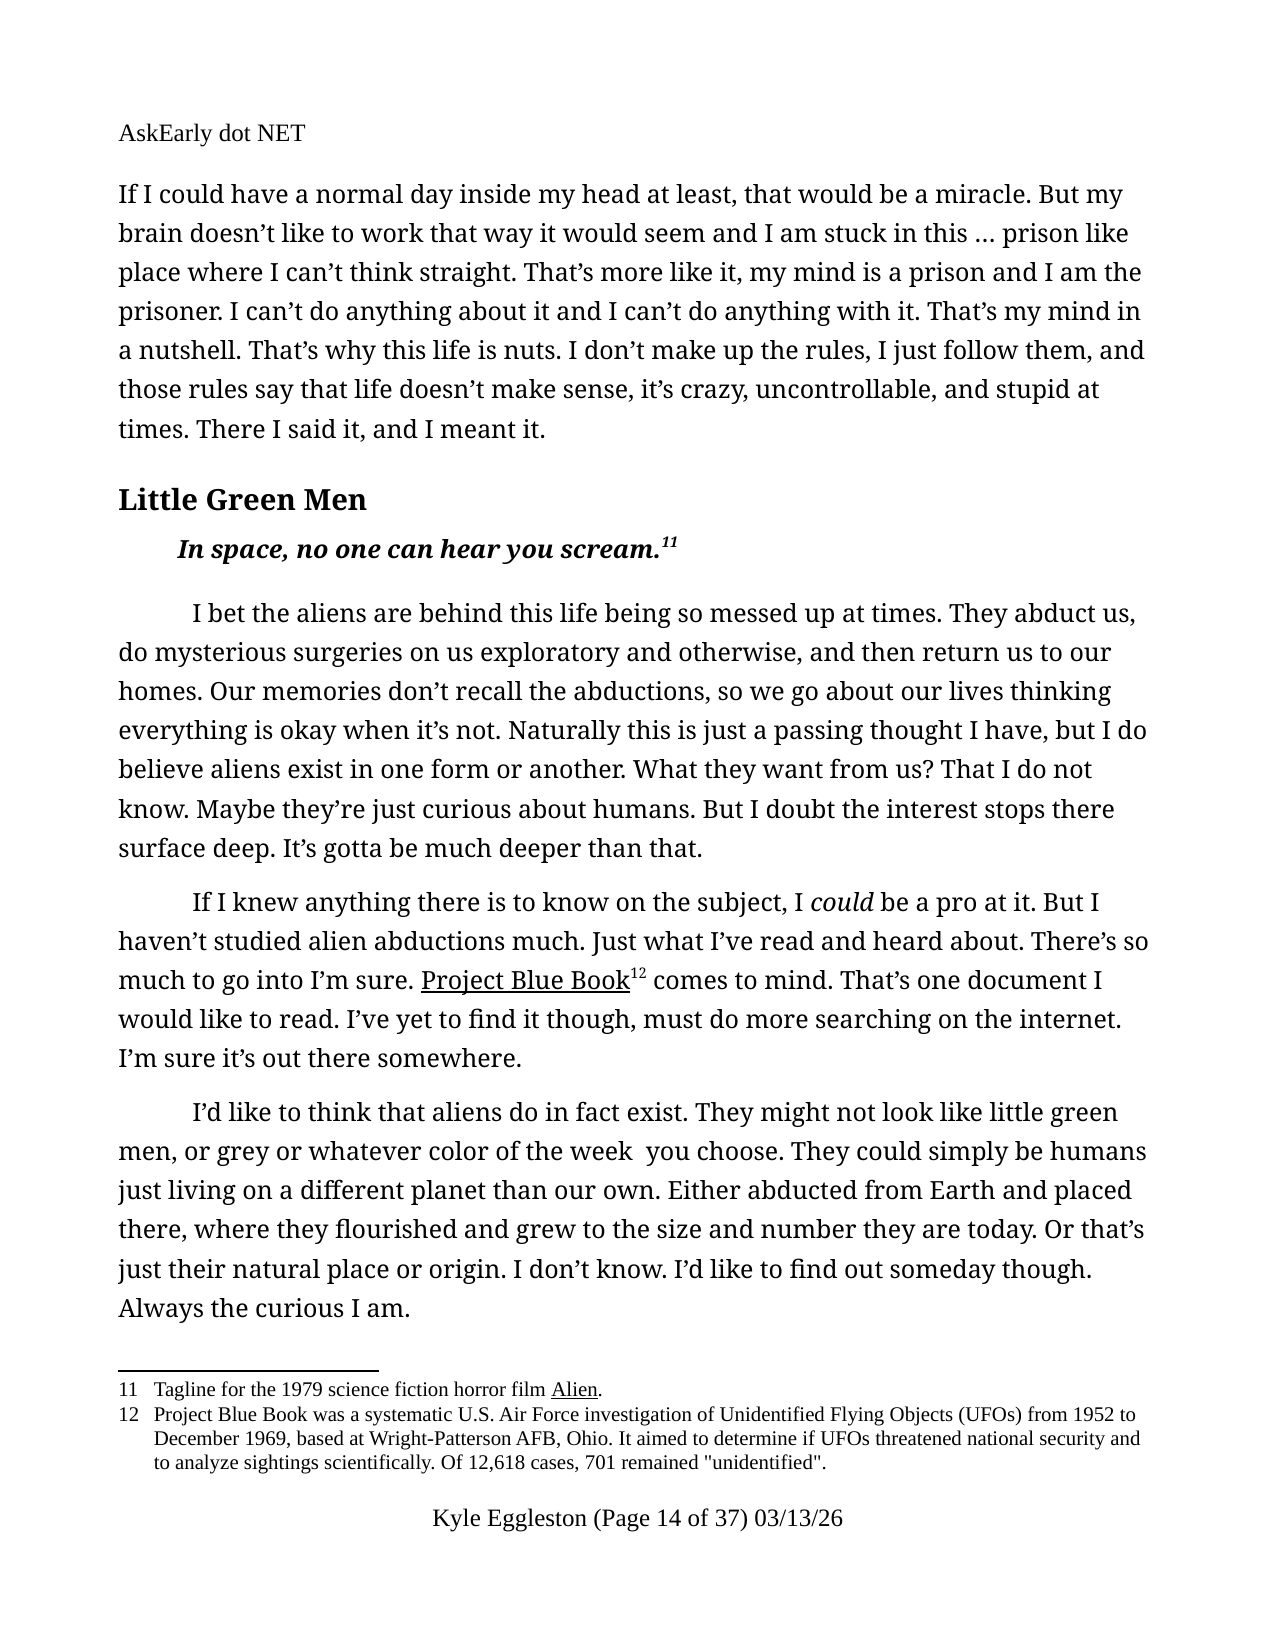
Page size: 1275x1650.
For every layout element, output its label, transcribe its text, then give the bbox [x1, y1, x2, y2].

text I bet the aliens are behind this life being so messed up at times. They abduct us, do mysterious surgeries on us exploratory and otherwise, and then return us to our homes. Our memories don’t recall the abductions, so we go about our lives thinking everything is okay when it’s not. Naturally this is just a passing thought I have, but I do believe aliens exist in one form or another. What they want from us? That I do not know. Maybe they’re just curious about humans. But I doubt the interest stops there surface deep. It’s gotta be much deeper than that. [118, 595, 1157, 864]
text In space, no one can hear you scream. [177, 532, 1098, 566]
text I’d like to think that aliens do in fact exist. They might not look like little green men, or grey or whatever color of the week you choose. They could simply be humans just living on a different planet than our own. Either abducted from Earth and placed there, where they flourished and grew to the size and number they are today. Or that’s just their natural place or origin. I don’t know. I’d like to find out someday though. Always the curious I am. [118, 1094, 1157, 1324]
text If I knew anything there is to know on the subject, I could be a pro at it. But I haven’t studied alien abductions much. Just what I’ve read and heard about. There’s so much to go into I’m sure. Project Blue Book comes to mind. That’s one document I would like to read. I’ve yet to find it though, must do more searching on the internet. I’m sure it’s out there somewhere. [118, 884, 1157, 1075]
subtitle Little Green Men [118, 480, 1157, 519]
text Tagline for the 1979 science fiction horror film Alien. [118, 1377, 1157, 1401]
text Project Blue Book was a systematic U.S. Air Force investigation of Unidentified Flying Objects (UFOs) from 1952 to December 1969, based at Wright-Patterson AFB, Ohio. It aimed to determine if UFOs threatened national security and to analyze sightings scientifically. Of 12,618 cases, 701 remained "unidentified". [118, 1401, 1157, 1474]
text If I could have a normal day inside my head at least, that would be a miracle. But my brain doesn’t like to work that way it would seem and I am stuck in this … prison like place where I can’t think straight. That’s more like it, my mind is a prison and I am the prisoner. I can’t do anything about it and I can’t do anything with it. That’s my mind in a nutshell. That’s why this life is nuts. I don’t make up the rules, I just follow them, and those rules say that life doesn’t make sense, it’s crazy, uncontrollable, and stupid at times. There I said it, and I meant it. [118, 176, 1157, 445]
